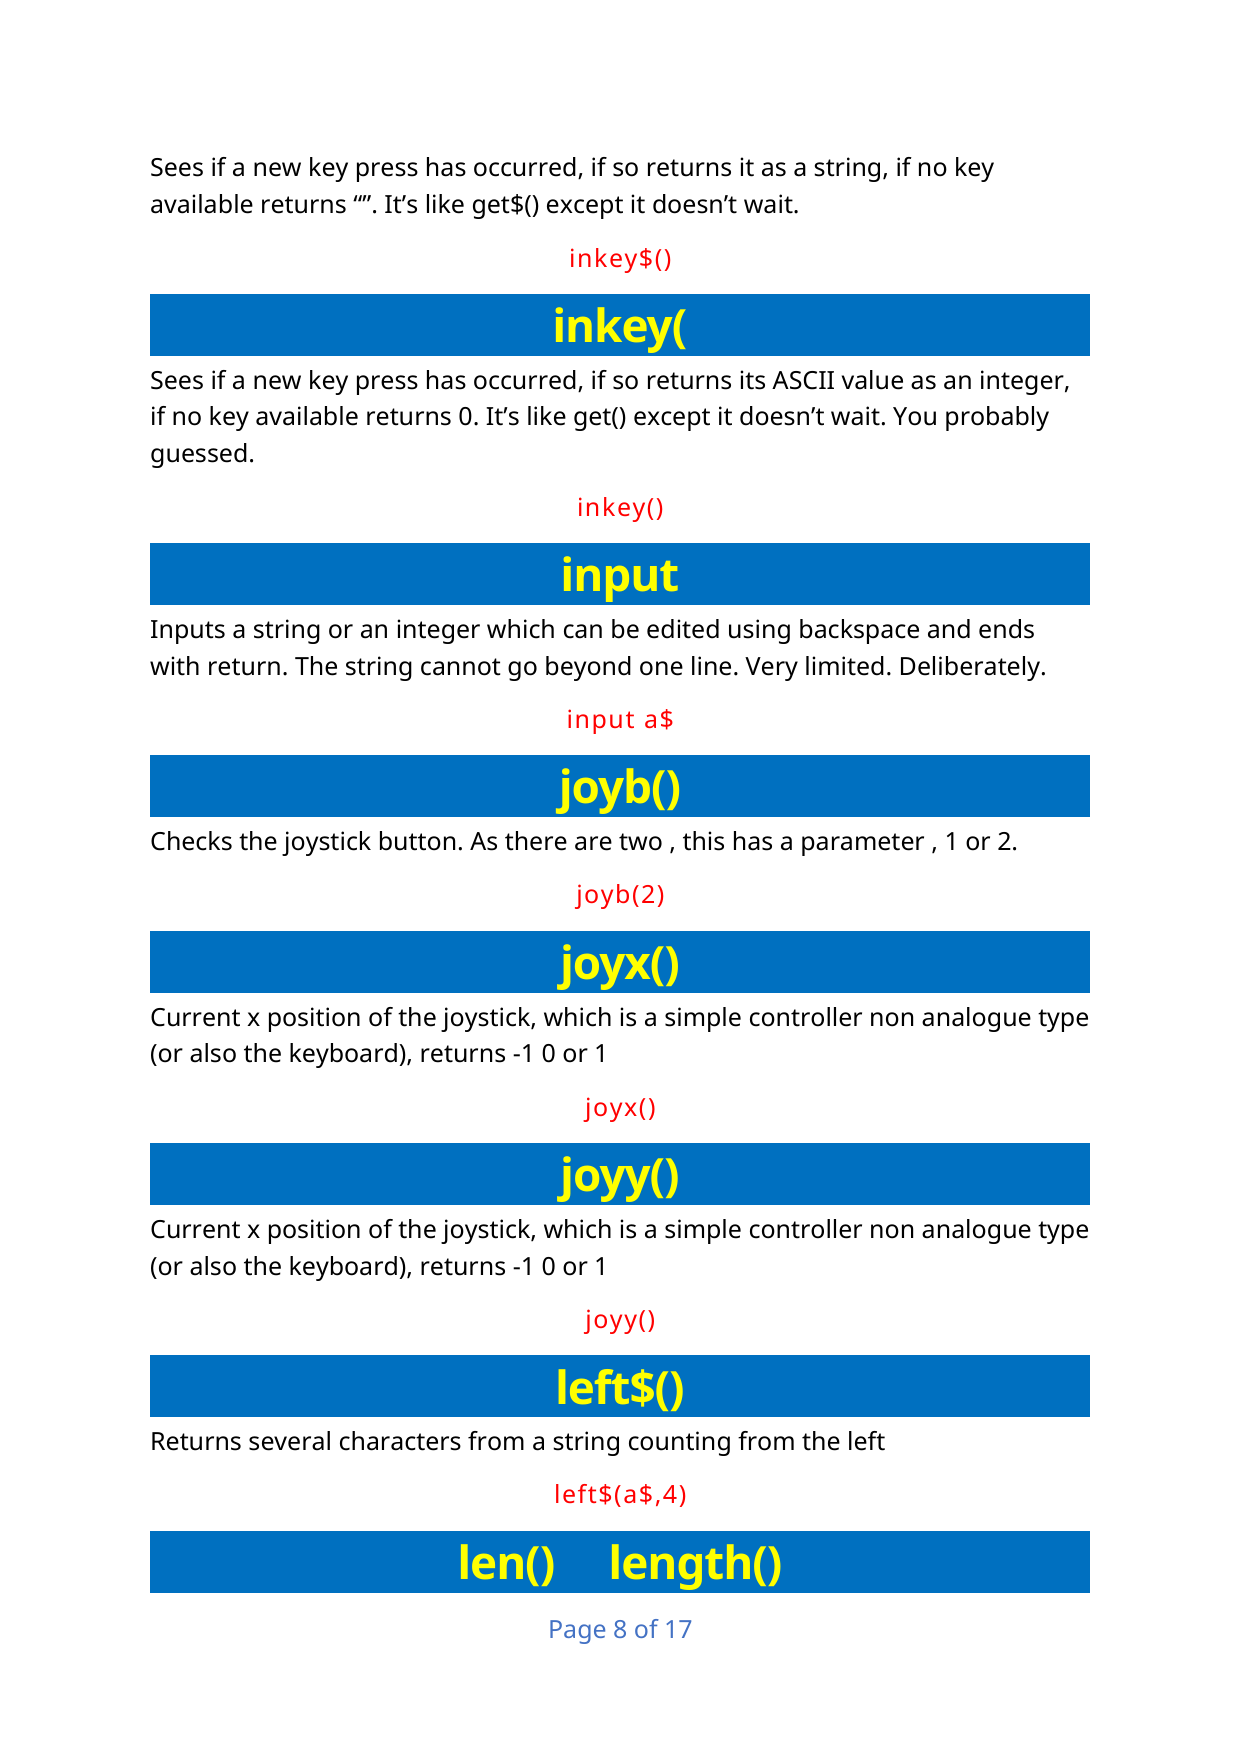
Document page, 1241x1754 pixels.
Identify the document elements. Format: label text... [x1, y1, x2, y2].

text Returns several characters from a string counting from the left [150, 1424, 1090, 1458]
title joyb() [150, 755, 1090, 817]
subtitle Joyx() [150, 1089, 1090, 1123]
text Current x position of the joystick, which is a simple controller non analogue type (or also the keyboard), returns -1 0 or 1 [150, 1211, 1090, 1282]
subtitle Inkey$() [150, 240, 1090, 274]
text Inputs a string or an integer which can be edited using backspace and ends with return. The string cannot go beyond one line. Very limited. Deliberately. [150, 611, 1090, 682]
title len() length() [150, 1531, 1090, 1593]
title inkey( [150, 294, 1090, 356]
text Current x position of the joystick, which is a simple controller non analogue type (or also the keyboard), returns -1 0 or 1 [150, 999, 1090, 1070]
text Sees if a new key press has occurred, if so returns it as a string, if no key available returns “”. It’s like get$() except it doesn’t wait. [150, 150, 1090, 221]
subtitle Left$(a$,4) [150, 1477, 1090, 1511]
text Checks the joystick button. As there are two , this has a parameter , 1 or 2. [150, 824, 1090, 858]
subtitle Input a$ [150, 702, 1090, 736]
title joyx() [150, 931, 1090, 993]
title left$() [150, 1355, 1090, 1417]
subtitle Inkey() [150, 489, 1090, 523]
subtitle Joyy() [150, 1302, 1090, 1336]
title joyy() [150, 1143, 1090, 1205]
text Sees if a new key press has occurred, if so returns its ASCII value as an integer, if no key available returns 0. It’s like get() except it doesn’t wait. You probably guessed. [150, 362, 1090, 470]
title input [150, 543, 1090, 605]
subtitle Joyb(2) [150, 877, 1090, 911]
